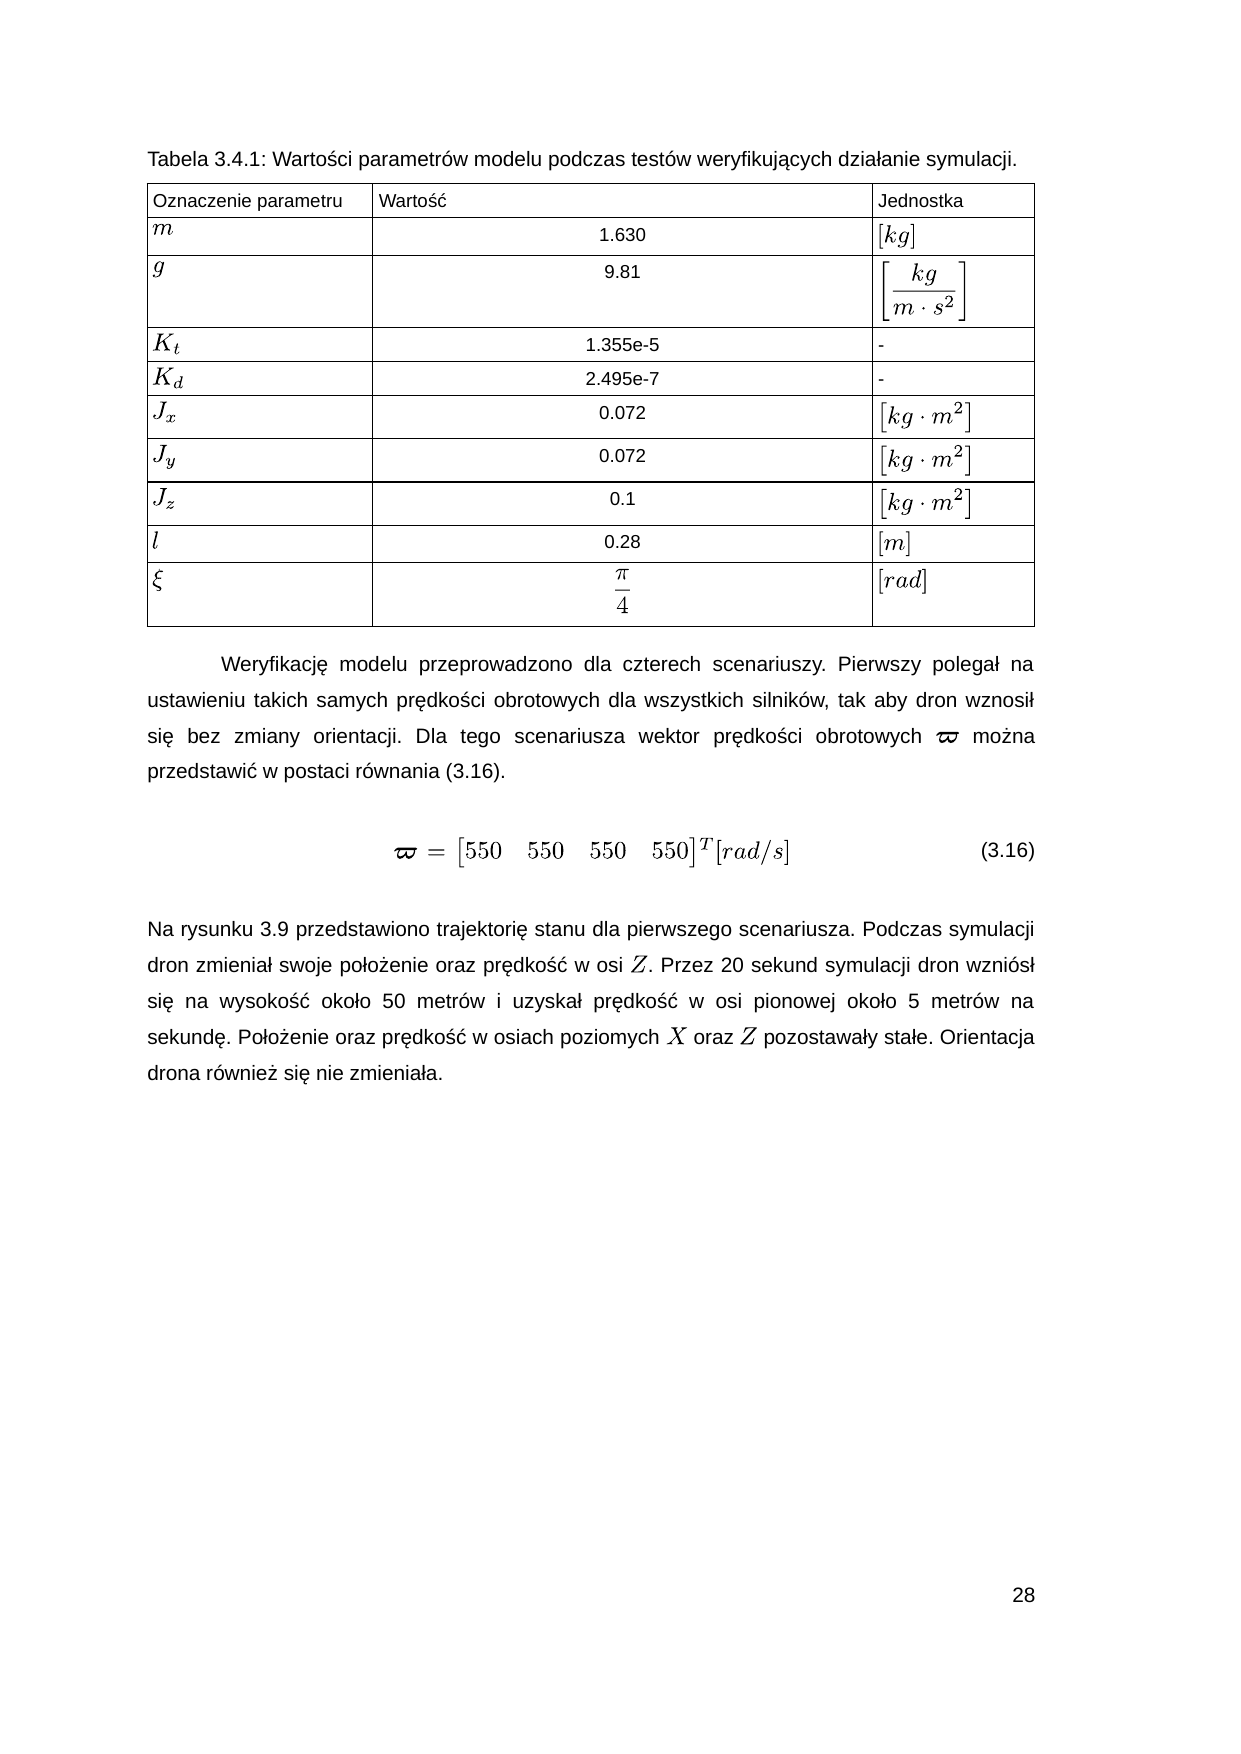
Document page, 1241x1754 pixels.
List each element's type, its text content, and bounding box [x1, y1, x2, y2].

table_cell [873, 218, 1034, 254]
table_cell [148, 328, 372, 361]
table_cell [148, 256, 372, 327]
table_cell 0.28 [373, 526, 872, 562]
table_cell [873, 563, 1034, 626]
table_header Oznaczenie parametru [148, 184, 372, 217]
table_cell [148, 483, 372, 524]
table_cell [148, 218, 372, 254]
table_cell [148, 563, 372, 626]
table_cell [873, 256, 1034, 327]
table_cell [873, 439, 1034, 481]
text Tabela 3.4.1: Wartości parametrów modelu podczas testów weryfikujących działanie symulacji. [147, 147, 1035, 171]
table_header Jednostka [873, 184, 1034, 217]
table_cell [148, 526, 372, 562]
text Weryfikację modelu przeprowadzono dla czterech scenariuszy. Pierwszy polegał na ustawieniu takich samych prędkości obrotowych dla wszystkich silników, tak aby dron wznosił się bez zmiany orientacji. Dla tego scenariusza wektor prędkości obrotowych można przedstawić w postaci równania (3.16). [147, 652, 1035, 783]
table_cell [873, 396, 1034, 438]
table_cell 0.1 [373, 483, 872, 524]
table_cell [148, 396, 372, 438]
table_cell [148, 439, 372, 481]
table_cell 1.355e-5 [373, 328, 872, 361]
table_cell [148, 362, 372, 395]
table_cell - [873, 328, 1034, 361]
table_cell [873, 526, 1034, 562]
text Na rysunku 3.9 przedstawiono trajektorię stanu dla pierwszego scenariusza. Podczas symulacji dron zmieniał swoje położenie oraz prędkość w osi . Przez 20 sekund symulacji dron wzniósł się na wysokość około 50 metrów i uzyskał prędkość w osi pionowej około 5 metrów na sekundę. Położenie oraz prędkość w osiach poziomych oraz pozostawały stałe. Orientacja drona również się nie zmieniała. [147, 917, 1035, 1084]
table_cell [373, 563, 872, 626]
table_header Wartość [373, 184, 872, 217]
table_cell 0.072 [373, 396, 872, 438]
table_cell 1.630 [373, 218, 872, 254]
table_cell 0.072 [373, 439, 872, 481]
table_cell [873, 483, 1034, 524]
table_cell 9.81 [373, 256, 872, 327]
table_cell - [873, 362, 1034, 395]
text (3.16) [147, 833, 1035, 867]
table_cell 2.495e-7 [373, 362, 872, 395]
